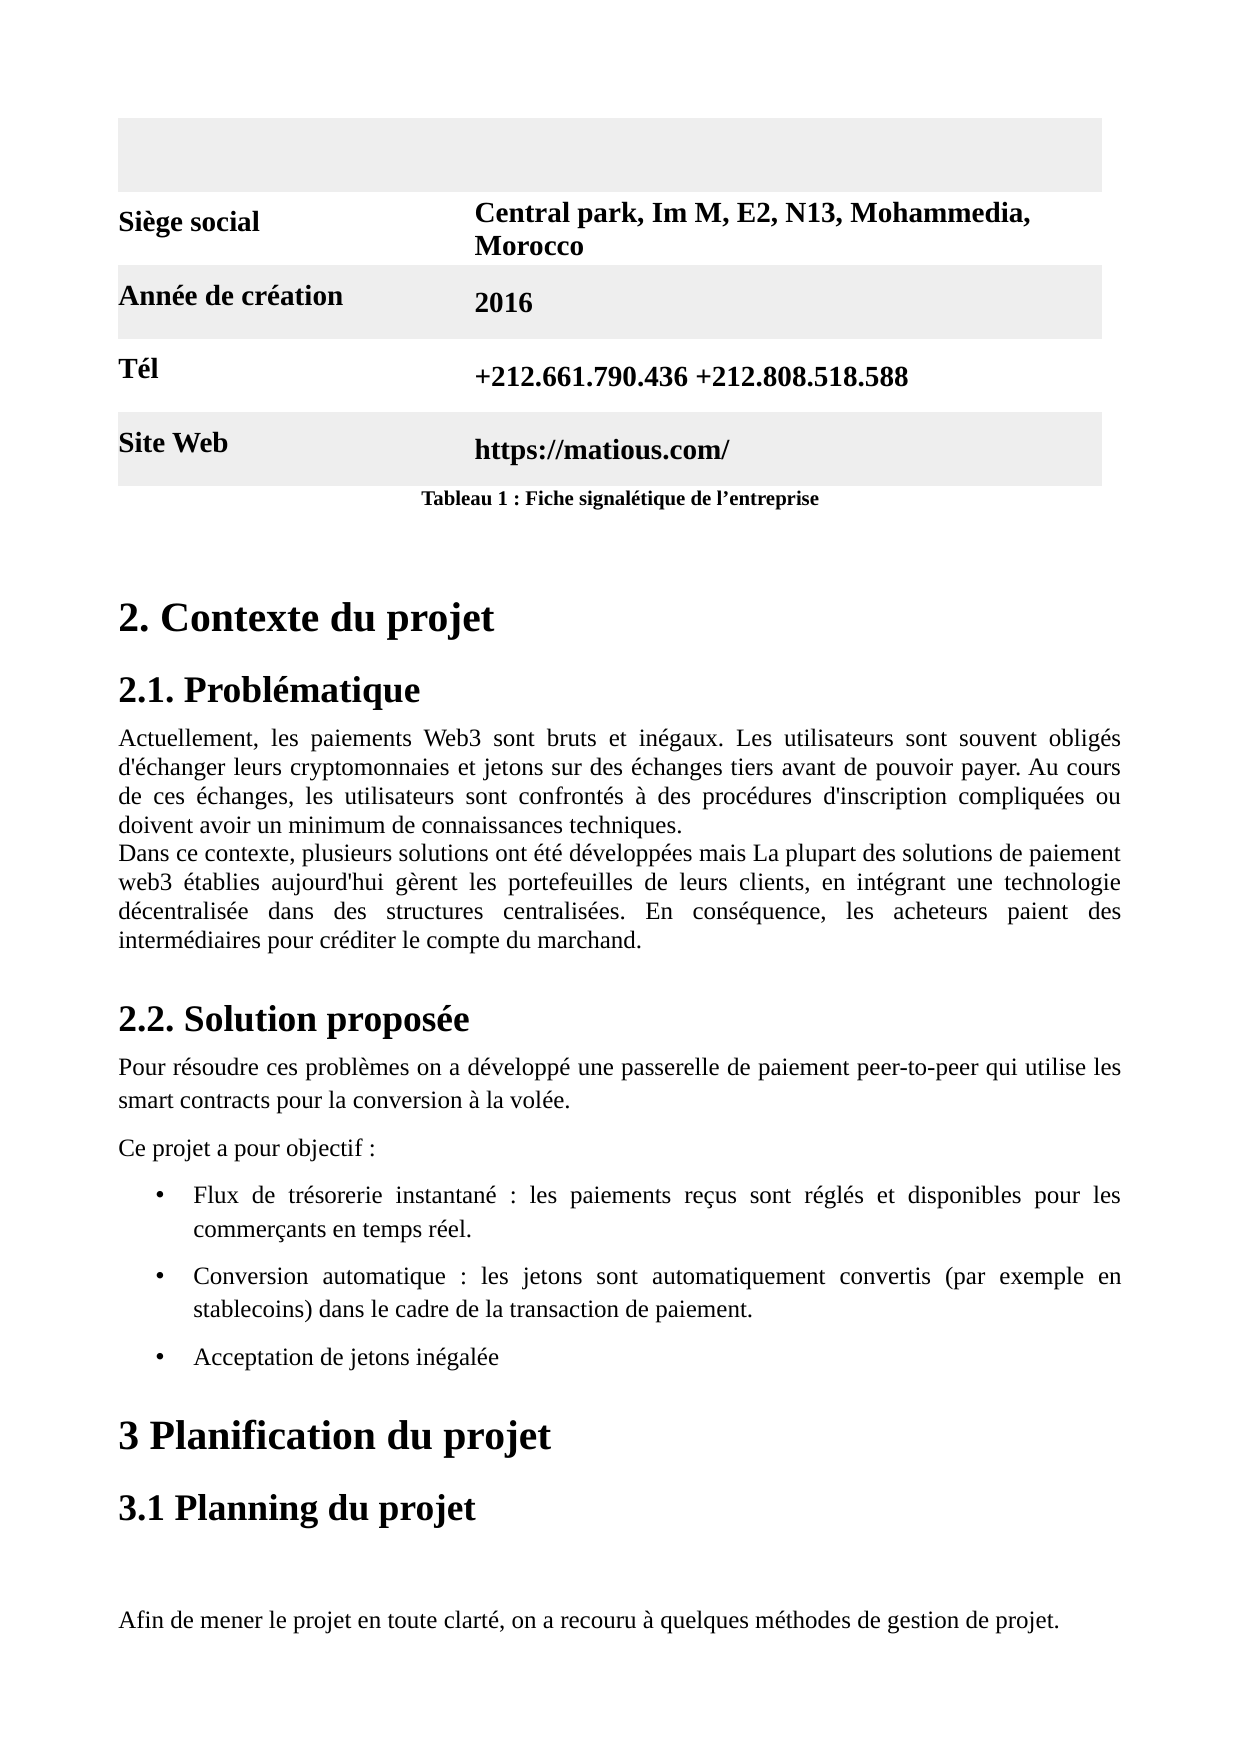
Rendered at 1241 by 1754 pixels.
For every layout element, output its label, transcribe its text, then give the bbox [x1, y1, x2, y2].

text Ce projet a pour objectif : [118, 1133, 1122, 1162]
text Pour résoudre ces problèmes on a développé une passerelle de paiement peer-to-peer qui utilise les smart contracts pour la conversion à la volée. [118, 1052, 1122, 1114]
subtitle 3 Planification du projet [118, 1410, 1122, 1458]
table_cell Site Web [118, 412, 474, 486]
subtitle 2. Contexte du projet [118, 593, 1122, 641]
subtitle 3.1 Planning du projet [118, 1485, 1122, 1528]
table_cell https://matious.com/ [474, 412, 1102, 486]
text Tableau 1 : Fiche signalétique de l’entreprise [118, 486, 1122, 510]
text Afin de mener le projet en toute clarté, on a recouru à quelques méthodes de gestion de projet. [118, 1605, 1122, 1634]
list Acceptation de jetons inégalée [156, 1342, 1122, 1371]
table_cell [118, 118, 474, 192]
table_cell +212.661.790.436 +212.808.518.588 [474, 339, 1102, 412]
list Flux de trésorerie instantané : les paiements reçus sont réglés et disponibles pour les commerçants en temps réel. [156, 1181, 1122, 1242]
table_cell [474, 118, 1102, 192]
subtitle 2.2. Solution proposée [118, 997, 1122, 1040]
table_cell Siège social [118, 192, 474, 265]
subtitle 2.1. Problématique [118, 668, 1122, 711]
table_cell Tél [118, 339, 474, 412]
text Dans ce contexte, plusieurs solutions ont été développées mais La plupart des solutions de paiement web3 établies aujourd'hui gèrent les portefeuilles de leurs clients, en intégrant une technologie décentralisée dans des structures centralisées. En conséquence, les acheteurs paient des intermédiaires pour créditer le compte du marchand. [118, 838, 1122, 953]
list Conversion automatique : les jetons sont automatiquement convertis (par exemple en stablecoins) dans le cadre de la transaction de paiement. [156, 1261, 1122, 1323]
table_cell Année de création [118, 265, 474, 339]
table_cell 2016 [474, 265, 1102, 339]
table_cell Central park, Im M, E2, N13, Mohammedia, Morocco [474, 192, 1102, 265]
text Actuellement, les paiements Web3 sont bruts et inégaux. Les utilisateurs sont souvent obligés d'échanger leurs cryptomonnaies et jetons sur des échanges tiers avant de pouvoir payer. Au cours de ces échanges, les utilisateurs sont confrontés à des procédures d'inscription compliquées ou doivent avoir un minimum de connaissances techniques. [118, 723, 1122, 838]
